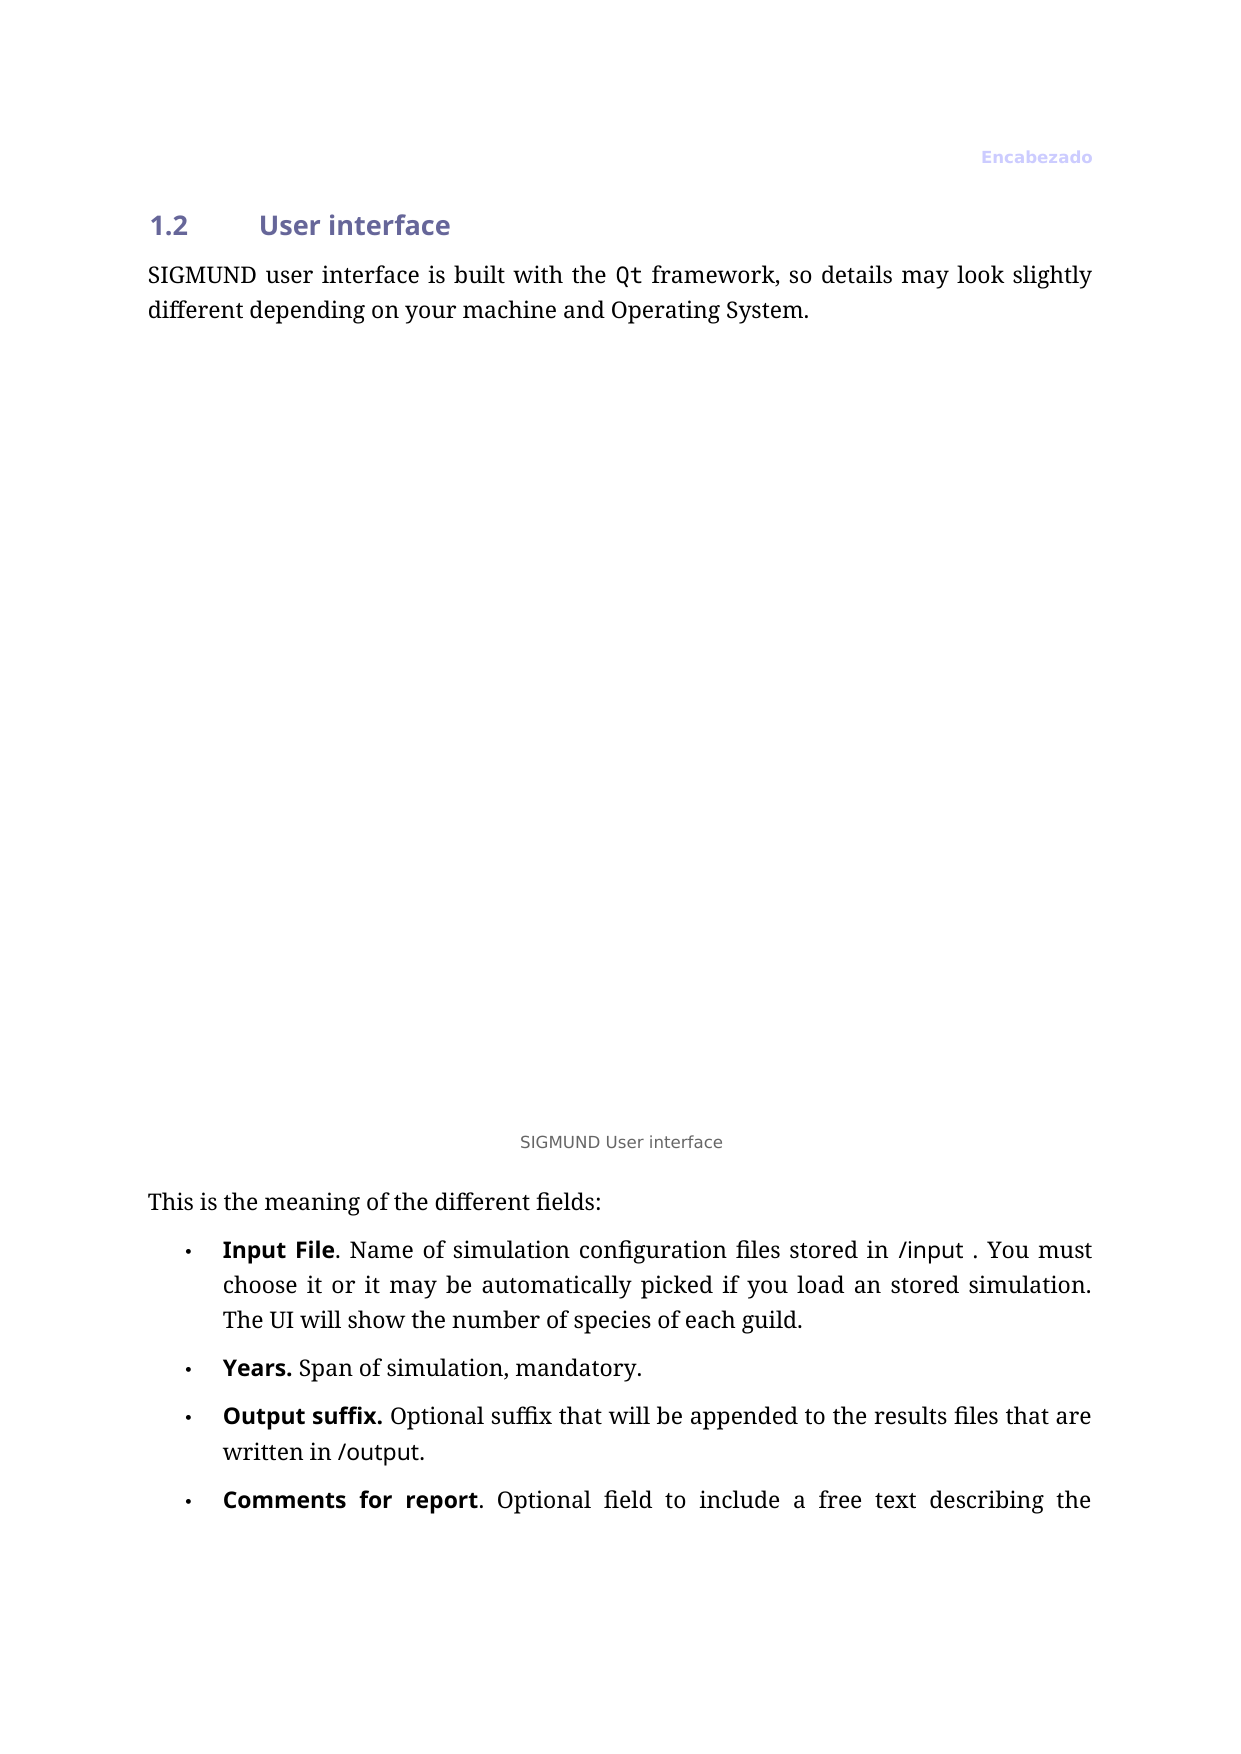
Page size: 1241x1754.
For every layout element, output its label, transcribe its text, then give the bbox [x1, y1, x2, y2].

table_header [148, 386, 1093, 1115]
list Comments for report. Optional field to include a free text describing the [185, 1480, 1093, 1515]
table_cell SIGMUND User interface [148, 1115, 1093, 1152]
text SIGMUND user interface is built with the Qt framework, so details may look slightly different depending on your machine and Operating System. [148, 255, 1093, 326]
list Years. Span of simulation, mandatory. [185, 1348, 1093, 1384]
list Input File. Name of simulation configuration files stored in /input . You must choose it or it may be automatically picked if you load an stored simulation. The UI will show the number of species of each guild. [185, 1230, 1093, 1336]
list Output suffix. Optional suffix that will be appended to the results files that are written in /output. [185, 1396, 1093, 1467]
text This is the meaning of the different fields: [148, 1182, 1093, 1217]
subtitle User interface [149, 207, 1093, 243]
